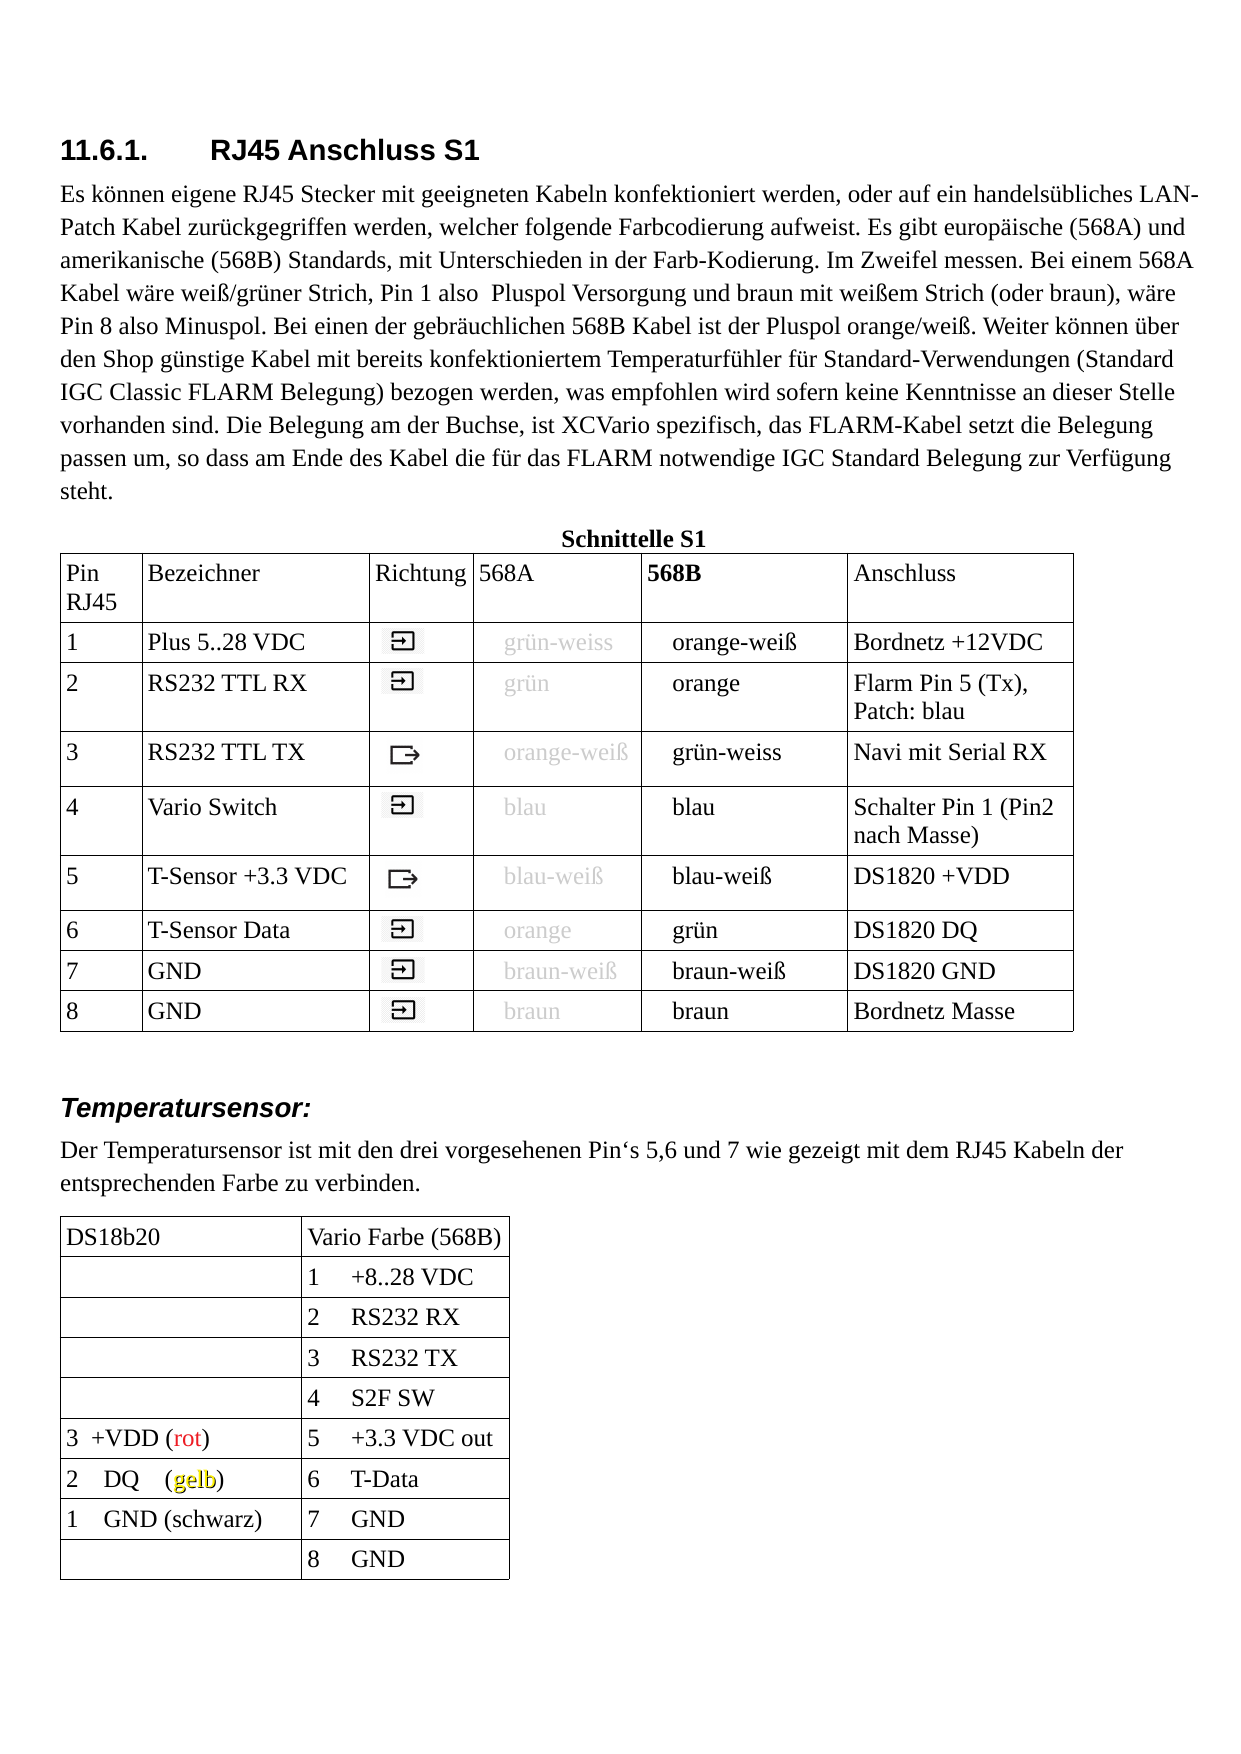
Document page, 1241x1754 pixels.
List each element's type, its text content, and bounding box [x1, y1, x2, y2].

table_cell [370, 991, 473, 1031]
table_cell [370, 663, 473, 731]
table_cell grün [642, 911, 847, 950]
subtitle Temperatursensor: [60, 1091, 1207, 1123]
table_cell DS1820 GND [848, 951, 1073, 990]
table_cell [370, 732, 473, 786]
table_cell [61, 1298, 301, 1337]
table_header Anschluss [848, 554, 1073, 622]
table_cell 1 GND (schwarz) [61, 1499, 301, 1538]
picture [384, 860, 422, 898]
table_cell braun [474, 991, 641, 1031]
table_cell [61, 1540, 301, 1579]
table_cell 1 +8..28 VDC [302, 1257, 509, 1297]
table_cell braun-weiß [474, 951, 641, 990]
picture [381, 916, 424, 942]
table_cell [370, 951, 473, 990]
table_cell Vario Switch [143, 787, 369, 855]
table_cell [370, 856, 473, 910]
picture [386, 736, 424, 774]
table_cell braun-weiß [642, 951, 847, 990]
table_cell 4 S2F SW [302, 1378, 509, 1417]
table_cell 2 [61, 663, 142, 731]
table_cell blau [474, 787, 641, 855]
table_cell orange [474, 911, 641, 950]
table_cell blau-weiß [642, 856, 847, 910]
table_cell T-Sensor +3.3 VDC [143, 856, 369, 910]
table_cell grün-weiss [642, 732, 847, 786]
table_cell 5 +3.3 VDC out [302, 1419, 509, 1458]
table_cell Flarm Pin 5 (Tx), Patch: blau [848, 663, 1073, 731]
table_cell grün [474, 663, 641, 731]
table_cell T-Sensor Data [143, 911, 369, 950]
table_cell 2 DQ (gelb) [61, 1459, 301, 1498]
picture [381, 792, 424, 818]
subtitle RJ45 Anschluss S1 [60, 133, 1207, 166]
table_cell GND [143, 991, 369, 1031]
table_cell [61, 1378, 301, 1417]
subtitle Schnittelle S1 [60, 524, 1207, 552]
picture [381, 997, 426, 1023]
table_cell 3 [61, 732, 142, 786]
table_cell 7 GND [302, 1499, 509, 1538]
table_cell [370, 787, 473, 855]
text Es können eigene RJ45 Stecker mit geeigneten Kabeln konfektioniert werden, oder auf ein handelsübliches LAN-Patch Kabel zurückgegriffen werden, welcher folgende Farbcodierung aufweist. Es gibt europäische (568A) und amerikanische (568B) Standards, mit Unterschieden in der Farb-Kodierung. Im Zweifel messen. Bei einem 568A Kabel wäre weiß/grüner Strich, Pin 1 also Pluspol Versorgung und braun mit weißem Strich (oder braun), wäre Pin 8 also Minuspol. Bei einen der gebräuchlichen 568B Kabel ist der Pluspol orange/weiß. Weiter können über den Shop günstige Kabel mit bereits konfektioniertem Temperaturfühler für Standard-Verwendungen (Standard IGC Classic FLARM Belegung) bezogen werden, was empfohlen wird sofern keine Kenntnisse an dieser Stelle vorhanden sind. Die Belegung am der Buchse, ist XCVario spezifisch, das FLARM-Kabel setzt die Belegung passen um, so dass am Ende des Kabel die für das FLARM notwendige IGC Standard Belegung zur Verfügung steht. [60, 179, 1207, 505]
table_cell Plus 5..28 VDC [143, 623, 369, 662]
table_header 568B [642, 554, 847, 622]
text Der Temperatursensor ist mit den drei vorgesehenen Pin‘s 5,6 und 7 wie gezeigt mit dem RJ45 Kabeln der entsprechenden Farbe zu verbinden. [60, 1135, 1207, 1197]
table_cell orange-weiß [474, 732, 641, 786]
table_cell DS1820 +VDD [848, 856, 1073, 910]
table_header Vario Farbe (568B) [302, 1217, 509, 1256]
table_cell 3 +VDD (rot) [61, 1419, 301, 1458]
table_cell [370, 911, 473, 950]
table_cell orange [642, 663, 847, 731]
table_cell grün-weiss [474, 623, 641, 662]
table_cell 6 T-Data [302, 1459, 509, 1498]
table_cell blau [642, 787, 847, 855]
table_header Pin RJ45 [61, 554, 142, 622]
table_cell blau-weiß [474, 856, 641, 910]
table_cell [61, 1338, 301, 1377]
table_cell GND [143, 951, 369, 990]
table_cell 8 [61, 991, 142, 1031]
table_cell [370, 623, 473, 662]
table_cell Navi mit Serial RX [848, 732, 1073, 786]
picture [381, 957, 425, 983]
picture [381, 668, 424, 694]
table_cell 8 GND [302, 1540, 509, 1579]
table_cell 7 [61, 951, 142, 990]
table_header DS18b20 [61, 1217, 301, 1256]
table_cell 1 [61, 623, 142, 662]
table_cell RS232 TTL RX [143, 663, 369, 731]
table_cell 2 RS232 RX [302, 1298, 509, 1337]
table_cell Bordnetz Masse [848, 991, 1073, 1031]
table_cell Bordnetz +12VDC [848, 623, 1073, 662]
table_cell 5 [61, 856, 142, 910]
table_cell DS1820 DQ [848, 911, 1073, 950]
table_cell 4 [61, 787, 142, 855]
picture [381, 628, 425, 654]
table_cell [61, 1257, 301, 1297]
table_cell 3 RS232 TX [302, 1338, 509, 1377]
table_cell 6 [61, 911, 142, 950]
table_cell braun [642, 991, 847, 1031]
table_cell RS232 TTL TX [143, 732, 369, 786]
table_header 568A [474, 554, 641, 622]
table_header Bezeichner [143, 554, 369, 622]
table_cell orange-weiß [642, 623, 847, 662]
table_header Richtung [370, 554, 473, 622]
table_cell Schalter Pin 1 (Pin2 nach Masse) [848, 787, 1073, 855]
